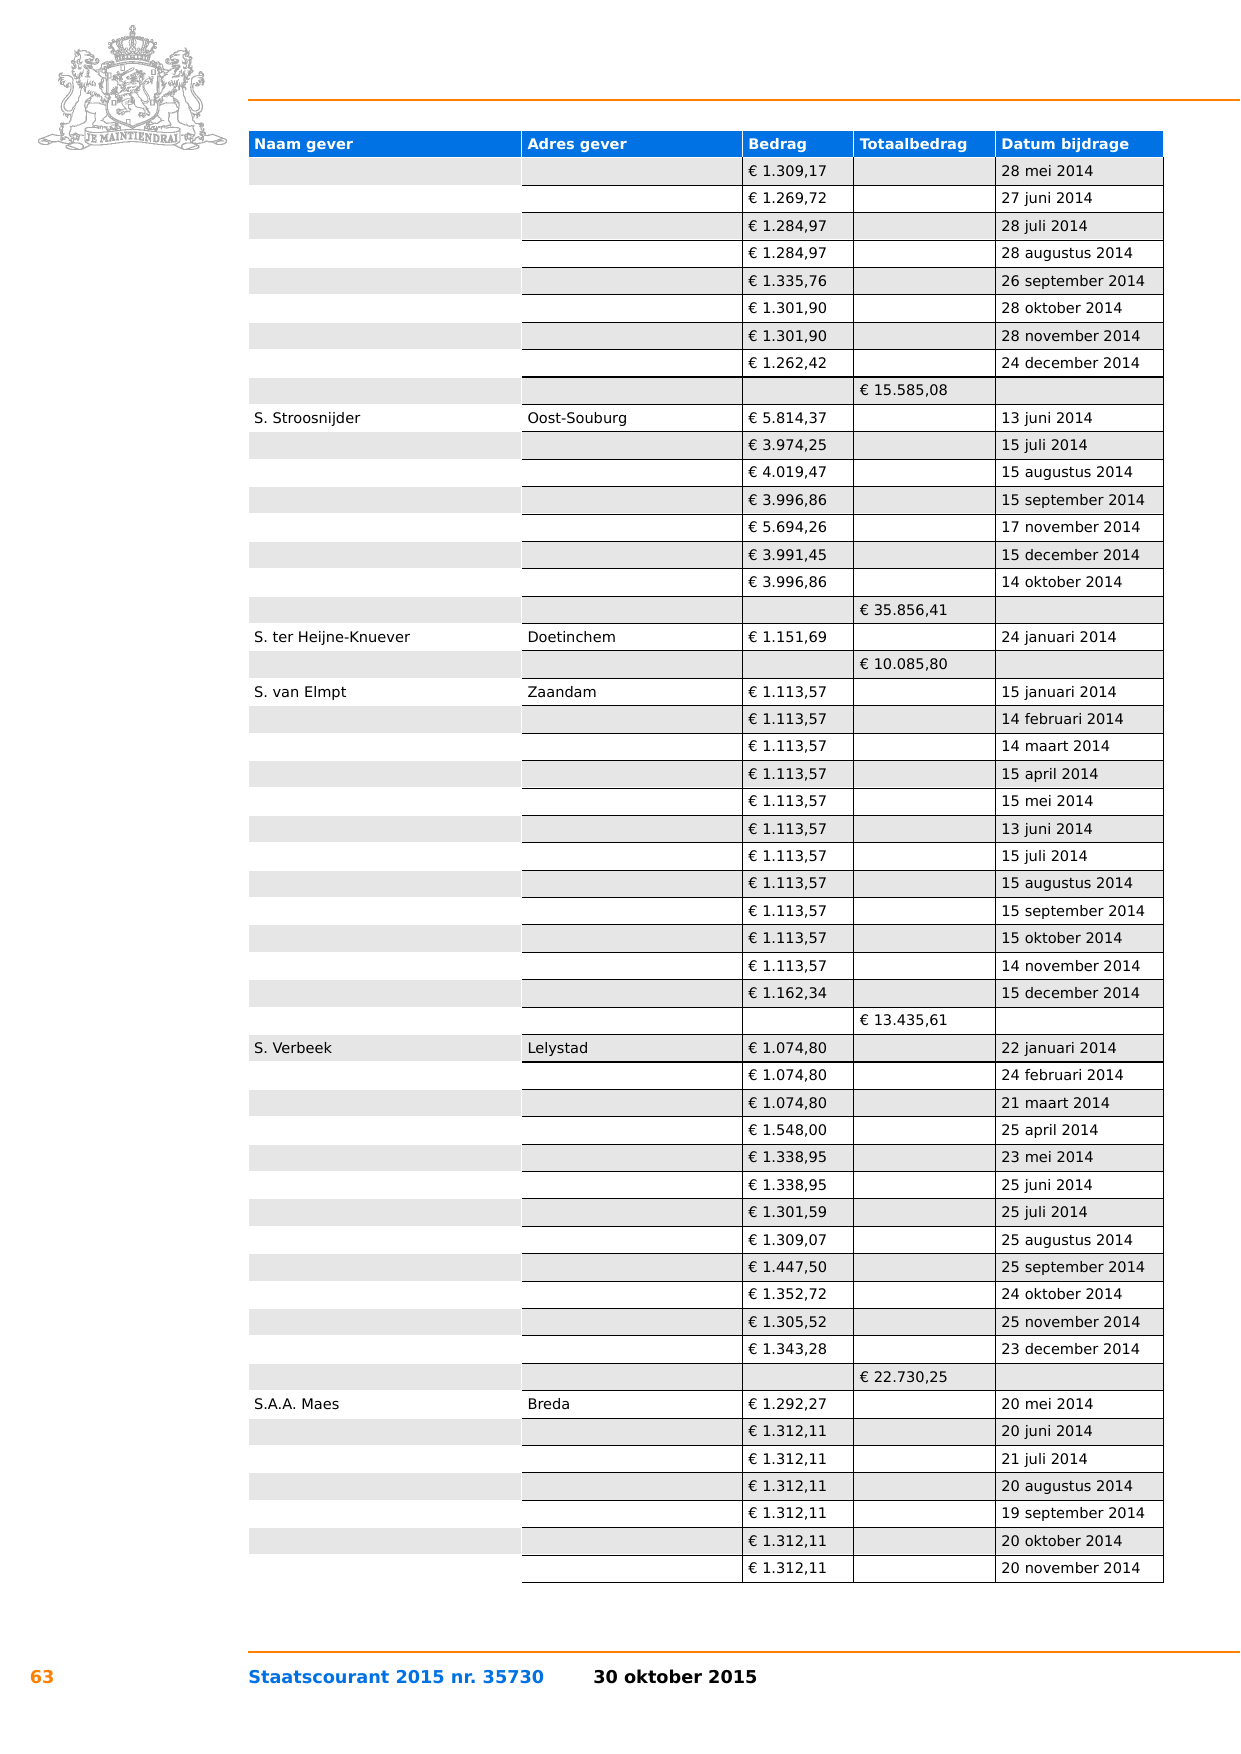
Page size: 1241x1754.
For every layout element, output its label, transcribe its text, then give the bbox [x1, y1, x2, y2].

table_cell [249, 980, 521, 1007]
table_cell € 1.343,28 [743, 1336, 853, 1363]
table_cell [522, 1419, 742, 1445]
table_cell 24 oktober 2014 [996, 1282, 1163, 1308]
table_cell [522, 1446, 742, 1472]
table_cell [854, 816, 995, 842]
table_cell 15 april 2014 [996, 761, 1163, 787]
table_cell [249, 1446, 521, 1472]
table_cell [522, 1117, 742, 1143]
table_header Totaalbedrag [854, 131, 995, 157]
table_cell € 1.447,50 [743, 1254, 853, 1281]
table_cell 25 juli 2014 [996, 1199, 1163, 1226]
table_cell € 1.312,11 [743, 1419, 853, 1445]
table_cell [854, 1419, 995, 1445]
table_cell € 1.352,72 [743, 1282, 853, 1308]
table_cell € 35.856,41 [854, 597, 995, 623]
table_cell Breda [522, 1391, 742, 1417]
table_cell [249, 843, 521, 869]
table_cell [522, 980, 742, 1007]
table_cell € 1.312,11 [743, 1556, 853, 1582]
table_cell 15 augustus 2014 [996, 460, 1163, 486]
table_cell [854, 1227, 995, 1253]
table_cell [522, 843, 742, 869]
table_cell [854, 624, 995, 650]
table_cell € 1.113,57 [743, 734, 853, 760]
table_cell [249, 569, 521, 596]
table_cell [854, 487, 995, 513]
table_cell [854, 295, 995, 322]
table_cell [854, 1254, 995, 1281]
table_cell 24 december 2014 [996, 350, 1163, 376]
table_cell [854, 734, 995, 760]
table_cell 20 augustus 2014 [996, 1473, 1163, 1500]
table_cell 28 juli 2014 [996, 213, 1163, 239]
table_cell [249, 706, 521, 733]
table_cell [249, 816, 521, 842]
table_cell [249, 734, 521, 760]
table_cell € 1.113,57 [743, 953, 853, 979]
table_cell [854, 925, 995, 952]
table_cell [249, 651, 521, 678]
table_header Bedrag [743, 131, 853, 157]
table_cell € 1.284,97 [743, 213, 853, 239]
table_cell 15 januari 2014 [996, 679, 1163, 705]
table_cell [522, 268, 742, 294]
table_cell [522, 734, 742, 760]
table_cell [249, 597, 521, 623]
table_cell € 5.694,26 [743, 515, 853, 541]
table_cell [854, 432, 995, 459]
table_cell [854, 569, 995, 596]
table_cell € 1.309,17 [743, 158, 853, 185]
table_cell [854, 1391, 995, 1417]
table_cell € 13.435,61 [854, 1008, 995, 1034]
table_cell [854, 405, 995, 431]
table_cell 15 oktober 2014 [996, 925, 1163, 952]
table_cell € 15.585,08 [854, 378, 995, 404]
table_cell [522, 1145, 742, 1171]
table_cell € 1.162,34 [743, 980, 853, 1007]
table_header Adres gever [522, 131, 742, 157]
table_cell [522, 1254, 742, 1281]
table_cell € 1.292,27 [743, 1391, 853, 1417]
table_cell 24 februari 2014 [996, 1063, 1163, 1089]
table_cell [249, 515, 521, 541]
table_cell [522, 597, 742, 623]
table_cell [249, 1556, 521, 1582]
table_cell [522, 816, 742, 842]
table_cell [743, 651, 853, 678]
table_cell 15 september 2014 [996, 898, 1163, 924]
table_cell [854, 1336, 995, 1363]
table_cell 21 maart 2014 [996, 1090, 1163, 1116]
table_cell € 1.113,57 [743, 679, 853, 705]
table_cell € 1.269,72 [743, 186, 853, 212]
table_cell [996, 651, 1163, 678]
table_cell 28 november 2014 [996, 323, 1163, 349]
table_cell [854, 515, 995, 541]
table_cell € 1.151,69 [743, 624, 853, 650]
table_cell [854, 1473, 995, 1500]
table_cell [522, 1172, 742, 1198]
table_cell 15 september 2014 [996, 487, 1163, 513]
table_cell [854, 241, 995, 267]
table_cell 28 oktober 2014 [996, 295, 1163, 322]
table_cell 22 januari 2014 [996, 1035, 1163, 1061]
table_cell € 1.113,57 [743, 816, 853, 842]
table_cell [249, 542, 521, 568]
table_cell [854, 1501, 995, 1527]
table_cell [522, 871, 742, 897]
table_cell [522, 186, 742, 212]
table_cell [522, 1199, 742, 1226]
table_cell [522, 1473, 742, 1500]
table_cell Lelystad [522, 1035, 742, 1061]
table_cell [249, 761, 521, 787]
table_cell 25 september 2014 [996, 1254, 1163, 1281]
table_cell [996, 1008, 1163, 1034]
table_cell [522, 432, 742, 459]
table_cell [854, 460, 995, 486]
table_cell [854, 1282, 995, 1308]
table_cell € 1.312,11 [743, 1473, 853, 1500]
table_cell [522, 158, 742, 185]
table_cell 15 juli 2014 [996, 843, 1163, 869]
table_cell [249, 1063, 521, 1089]
table_cell 14 oktober 2014 [996, 569, 1163, 596]
table_cell [854, 980, 995, 1007]
table_cell [249, 350, 521, 376]
table_cell € 1.262,42 [743, 350, 853, 376]
table_cell [854, 953, 995, 979]
table_cell [522, 323, 742, 349]
table_cell [249, 1145, 521, 1171]
table_cell Zaandam [522, 679, 742, 705]
table_cell 20 juni 2014 [996, 1419, 1163, 1445]
table_cell [996, 1364, 1163, 1390]
table_cell € 1.301,59 [743, 1199, 853, 1226]
table_cell [522, 1227, 742, 1253]
table_cell [854, 789, 995, 815]
table_cell [854, 186, 995, 212]
table_cell [854, 761, 995, 787]
table_cell [854, 1199, 995, 1226]
table_cell 15 december 2014 [996, 980, 1163, 1007]
table_cell 15 juli 2014 [996, 432, 1163, 459]
table_cell € 1.305,52 [743, 1309, 853, 1335]
table_cell [249, 898, 521, 924]
table_cell [249, 1172, 521, 1198]
table_cell [522, 1556, 742, 1582]
table_cell [854, 213, 995, 239]
table_cell [522, 378, 742, 404]
table_cell [854, 898, 995, 924]
table_cell [854, 323, 995, 349]
table_cell [249, 323, 521, 349]
table_cell € 5.814,37 [743, 405, 853, 431]
table_cell [522, 1282, 742, 1308]
table_cell € 1.338,95 [743, 1145, 853, 1171]
table_cell [522, 1008, 742, 1034]
table_cell 28 mei 2014 [996, 158, 1163, 185]
table_cell € 1.113,57 [743, 925, 853, 952]
table_cell [249, 1364, 521, 1390]
table_cell S.A.A. Maes [249, 1391, 521, 1417]
table_cell [854, 1528, 995, 1554]
table_cell [854, 1556, 995, 1582]
table_cell S. Stroosnijder [249, 405, 521, 431]
table_cell [522, 1063, 742, 1089]
table_cell € 1.301,90 [743, 295, 853, 322]
table_cell [854, 1172, 995, 1198]
table_cell [743, 597, 853, 623]
table_cell € 1.113,57 [743, 843, 853, 869]
table_cell [522, 898, 742, 924]
table_cell 21 juli 2014 [996, 1446, 1163, 1472]
table_cell 14 februari 2014 [996, 706, 1163, 733]
table_cell [249, 487, 521, 513]
table_cell [249, 1282, 521, 1308]
table_cell € 1.312,11 [743, 1446, 853, 1472]
table_cell [743, 1364, 853, 1390]
table_cell 23 december 2014 [996, 1336, 1163, 1363]
table_cell [249, 1419, 521, 1445]
table_cell [522, 213, 742, 239]
table_cell € 1.301,90 [743, 323, 853, 349]
table_cell [854, 1145, 995, 1171]
table_cell € 1.113,57 [743, 871, 853, 897]
table_cell [522, 350, 742, 376]
table_cell [522, 460, 742, 486]
table_cell [854, 1090, 995, 1116]
table_cell 17 november 2014 [996, 515, 1163, 541]
table_cell [249, 432, 521, 459]
table_cell [522, 1090, 742, 1116]
table_cell € 1.113,57 [743, 761, 853, 787]
table_cell 19 september 2014 [996, 1501, 1163, 1527]
table_cell [854, 1035, 995, 1061]
table_cell € 1.335,76 [743, 268, 853, 294]
table_cell [249, 295, 521, 322]
table_cell € 1.338,95 [743, 1172, 853, 1198]
table_cell [522, 953, 742, 979]
table_cell Doetinchem [522, 624, 742, 650]
table_cell € 1.284,97 [743, 241, 853, 267]
table_cell 15 december 2014 [996, 542, 1163, 568]
table_cell 23 mei 2014 [996, 1145, 1163, 1171]
table_cell [996, 378, 1163, 404]
table_cell [249, 1501, 521, 1527]
table_cell [522, 789, 742, 815]
table_cell Oost-Souburg [522, 405, 742, 431]
table_cell S. van Elmpt [249, 679, 521, 705]
table_cell 20 november 2014 [996, 1556, 1163, 1582]
table_cell 25 november 2014 [996, 1309, 1163, 1335]
table_cell [249, 1336, 521, 1363]
table_cell € 1.113,57 [743, 898, 853, 924]
table_cell 13 juni 2014 [996, 816, 1163, 842]
table_cell [854, 1117, 995, 1143]
table_cell [522, 515, 742, 541]
table_cell € 22.730,25 [854, 1364, 995, 1390]
table_cell [854, 350, 995, 376]
table_cell 24 januari 2014 [996, 624, 1163, 650]
table_cell [249, 1199, 521, 1226]
table_cell 15 augustus 2014 [996, 871, 1163, 897]
table_cell [249, 1473, 521, 1500]
table_cell € 3.991,45 [743, 542, 853, 568]
table_cell [522, 761, 742, 787]
table_cell [854, 1309, 995, 1335]
table_cell [249, 953, 521, 979]
table_cell [249, 1254, 521, 1281]
table_cell 14 maart 2014 [996, 734, 1163, 760]
table_cell € 1.074,80 [743, 1035, 853, 1061]
table_cell € 10.085,80 [854, 651, 995, 678]
table_cell [854, 706, 995, 733]
table_cell [743, 378, 853, 404]
table_cell [522, 1528, 742, 1554]
table_cell € 1.312,11 [743, 1501, 853, 1527]
table_cell [249, 1528, 521, 1554]
table_cell € 3.996,86 [743, 569, 853, 596]
picture [38, 25, 227, 150]
table_cell [249, 1117, 521, 1143]
table_cell [854, 871, 995, 897]
table_cell [249, 1227, 521, 1253]
table_cell € 4.019,47 [743, 460, 853, 486]
table_cell [249, 241, 521, 267]
table_cell [854, 843, 995, 869]
table_cell € 1.548,00 [743, 1117, 853, 1143]
table_cell [522, 651, 742, 678]
table_cell 14 november 2014 [996, 953, 1163, 979]
table_cell 20 oktober 2014 [996, 1528, 1163, 1554]
table_cell [249, 1309, 521, 1335]
table_cell 25 april 2014 [996, 1117, 1163, 1143]
table_cell S. Verbeek [249, 1035, 521, 1061]
table_cell [249, 1008, 521, 1034]
table_cell 26 september 2014 [996, 268, 1163, 294]
table_cell [996, 597, 1163, 623]
table_cell S. ter Heijne-Knuever [249, 624, 521, 650]
table_cell € 1.312,11 [743, 1528, 853, 1554]
table_cell 25 augustus 2014 [996, 1227, 1163, 1253]
table_cell 28 augustus 2014 [996, 241, 1163, 267]
table_cell 25 juni 2014 [996, 1172, 1163, 1198]
table_cell [854, 158, 995, 185]
table_cell [854, 1446, 995, 1472]
table_cell [249, 1090, 521, 1116]
table_cell € 1.113,57 [743, 706, 853, 733]
table_cell [854, 1063, 995, 1089]
table_cell € 3.974,25 [743, 432, 853, 459]
table_header Naam gever [249, 131, 521, 157]
table_cell [522, 1364, 742, 1390]
table_cell [249, 213, 521, 239]
table_cell [522, 925, 742, 952]
table_cell 15 mei 2014 [996, 789, 1163, 815]
table_cell [249, 378, 521, 404]
table_header Datum bijdrage [996, 131, 1163, 157]
table_cell [743, 1008, 853, 1034]
table_cell [249, 186, 521, 212]
table_cell [249, 158, 521, 185]
table_cell € 1.309,07 [743, 1227, 853, 1253]
table_cell € 1.074,80 [743, 1090, 853, 1116]
table_cell 13 juni 2014 [996, 405, 1163, 431]
table_cell [249, 268, 521, 294]
table_cell € 1.074,80 [743, 1063, 853, 1089]
table_cell [522, 1309, 742, 1335]
table_cell [522, 706, 742, 733]
table_cell [522, 295, 742, 322]
table_cell [854, 542, 995, 568]
table_cell [522, 569, 742, 596]
table_cell [522, 1336, 742, 1363]
table_cell [522, 241, 742, 267]
table_cell [854, 268, 995, 294]
table_cell € 3.996,86 [743, 487, 853, 513]
table_cell [249, 789, 521, 815]
table_cell [249, 871, 521, 897]
table_cell 20 mei 2014 [996, 1391, 1163, 1417]
table_cell € 1.113,57 [743, 789, 853, 815]
table_cell 27 juni 2014 [996, 186, 1163, 212]
table_cell [249, 460, 521, 486]
table_cell [522, 487, 742, 513]
table_cell [522, 1501, 742, 1527]
table_cell [249, 925, 521, 952]
table_cell [522, 542, 742, 568]
table_cell [854, 679, 995, 705]
